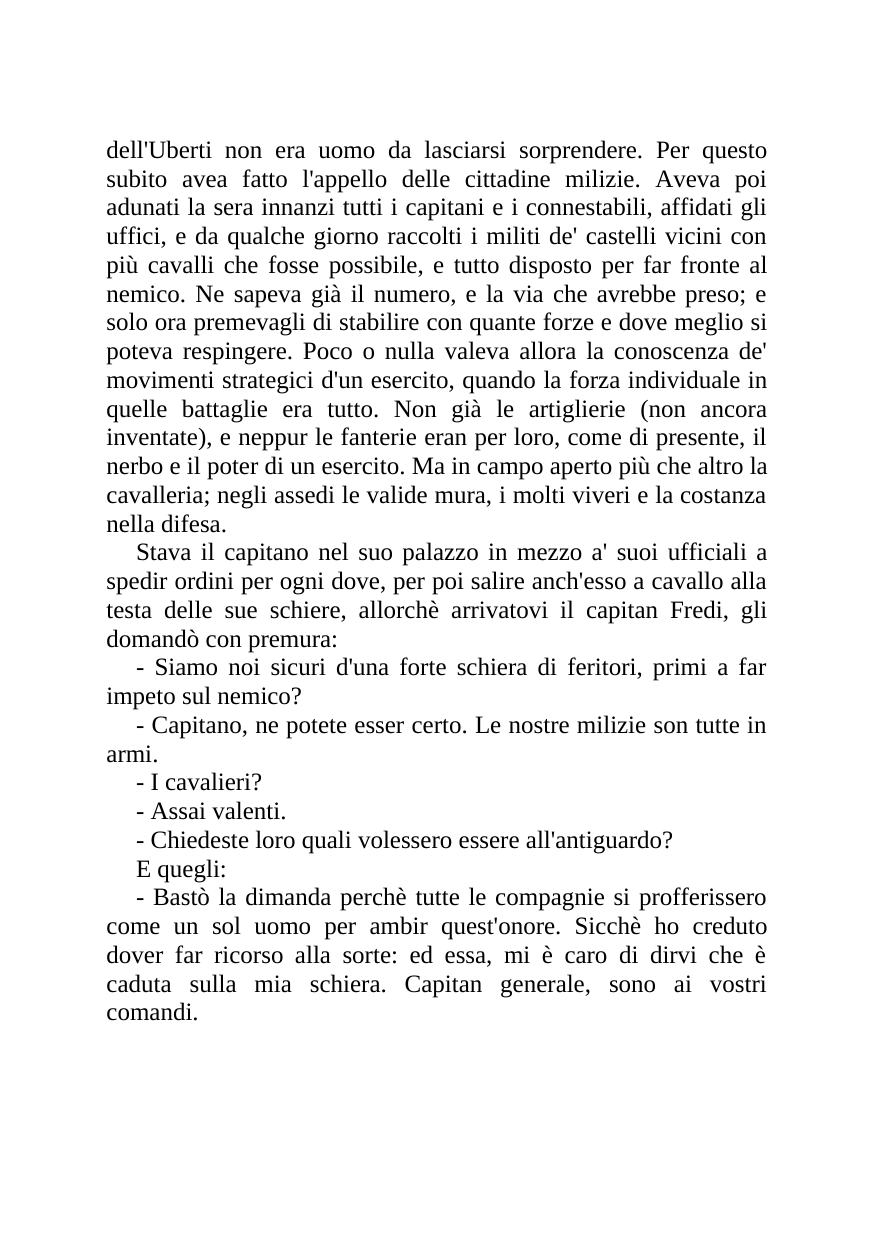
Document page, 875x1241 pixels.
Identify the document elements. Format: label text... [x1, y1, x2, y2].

text Stava il capitano nel suo palazzo in mezzo a' suoi ufficiali a spedir ordini per ogni dove, per poi salire anch'esso a cavallo alla testa delle sue schiere, allorchè arrivatovi il capitan Fredi, gli domandò con premura: [106, 537, 768, 652]
text - Assai valenti. [106, 796, 768, 825]
text - I cavalieri? [106, 767, 768, 796]
text - Capitano, ne potete esser certo. Le nostre milizie son tutte in armi. [106, 710, 768, 767]
text dell'Uberti non era uomo da lasciarsi sorprendere. Per questo subito avea fatto l'appello delle cittadine milizie. Aveva poi adunati la sera innanzi tutti i capitani e i connestabili, affidati gli uffici, e da qualche giorno raccolti i militi de' castelli vicini con più cavalli che fosse possibile, e tutto disposto per far fronte al nemico. Ne sapeva già il numero, e la via che avrebbe preso; e solo ora premevagli di stabilire con quante forze e dove meglio si poteva respingere. Poco o nulla valeva allora la conoscenza de' movimenti strategici d'un esercito, quando la forza individuale in quelle battaglie era tutto. Non già le artiglierie (non ancora inventate), e neppur le fanterie eran per loro, come di presente, il nerbo e il poter di un esercito. Ma in campo aperto più che altro la cavalleria; negli assedi le valide mura, i molti viveri e la costanza nella difesa. [106, 135, 768, 537]
text - Bastò la dimanda perchè tutte le compagnie si profferissero come un sol uomo per ambir quest'onore. Sicchè ho creduto dover far ricorso alla sorte: ed essa, mi è caro di dirvi che è caduta sulla mia schiera. Capitan generale, sono ai vostri comandi. [106, 882, 768, 1026]
text - Siamo noi sicuri d'una forte schiera di feritori, primi a far impeto sul nemico? [106, 652, 768, 710]
text E quegli: [106, 854, 768, 882]
text - Chiedeste loro quali volessero essere all'antiguardo? [106, 825, 768, 854]
